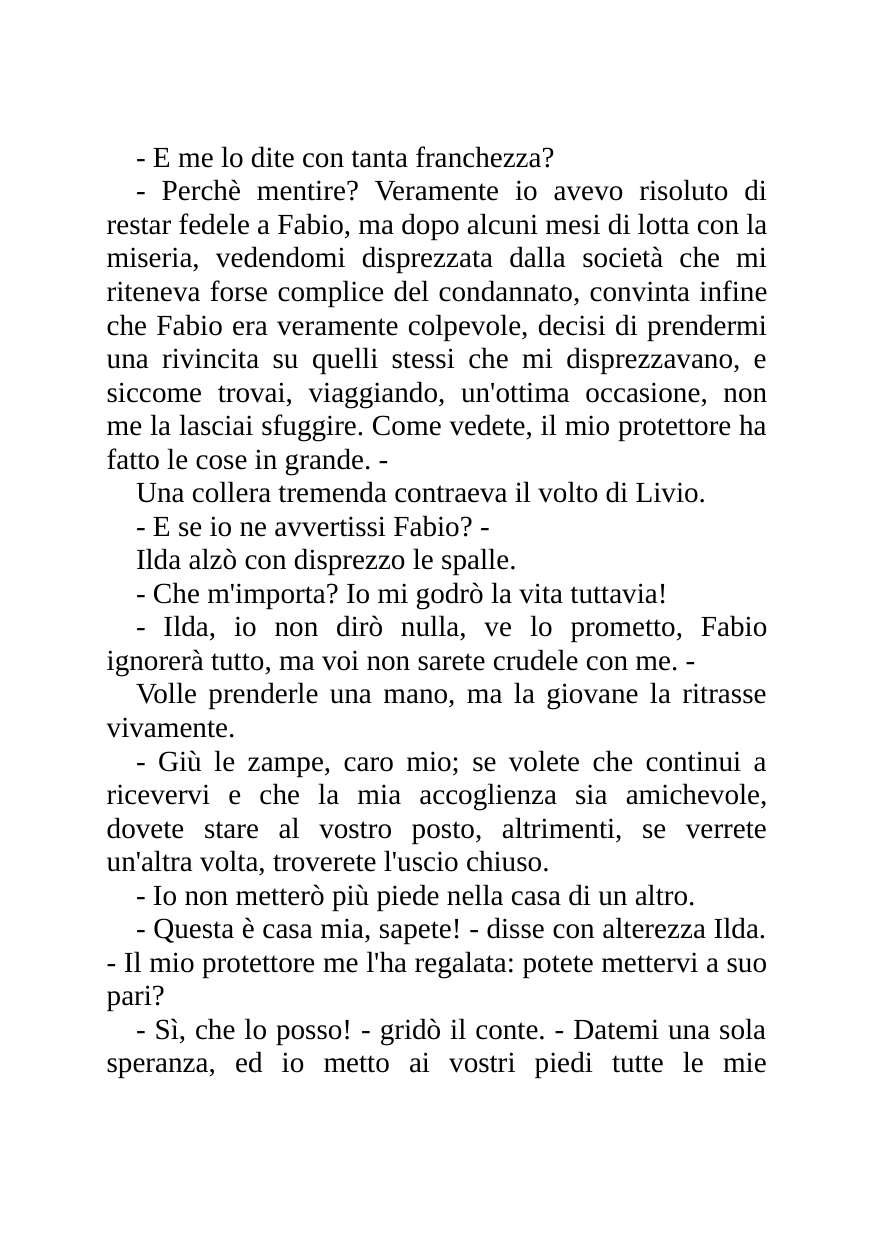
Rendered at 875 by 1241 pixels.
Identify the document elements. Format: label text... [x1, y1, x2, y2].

text - E se io ne avvertissi Fabio? - [106, 509, 768, 542]
text - Sì, che lo posso! - gridò il conte. - Datemi una sola speranza, ed io metto ai vostri piedi tutte le mie [106, 1012, 768, 1079]
text - E me lo dite con tanta franchezza? [106, 140, 768, 173]
text - Giù le zampe, caro mio; se volete che continui a ricevervi e che la mia accoglienza sia amichevole, dovete stare al vostro posto, altrimenti, se verrete un'altra volta, troverete l'uscio chiuso. [106, 744, 768, 878]
text - Perchè mentire? Veramente io avevo risoluto di restar fedele a Fabio, ma dopo alcuni mesi di lotta con la miseria, vedendomi disprezzata dalla società che mi riteneva forse complice del condannato, convinta infine che Fabio era veramente colpevole, decisi di prendermi una rivincita su quelli stessi che mi disprezzavano, e siccome trovai, viaggiando, un'ottima occasione, non me la lasciai sfuggire. Come vedete, il mio protettore ha fatto le cose in grande. - [106, 173, 768, 475]
text - Questa è casa mia, sapete! - disse con alterezza Ilda. - Il mio protettore me l'ha regalata: potete mettervi a suo pari? [106, 911, 768, 1012]
text - Ilda, io non dirò nulla, ve lo prometto, Fabio ignorerà tutto, ma voi non sarete crudele con me. - [106, 609, 768, 677]
text - Che m'importa? Io mi godrò la vita tuttavia! [106, 576, 768, 609]
text - Io non metterò più piede nella casa di un altro. [106, 878, 768, 911]
text Ilda alzò con disprezzo le spalle. [106, 542, 768, 576]
text Volle prenderle una mano, ma la giovane la ritrasse vivamente. [106, 677, 768, 744]
text Una collera tremenda contraeva il volto di Livio. [106, 475, 768, 509]
